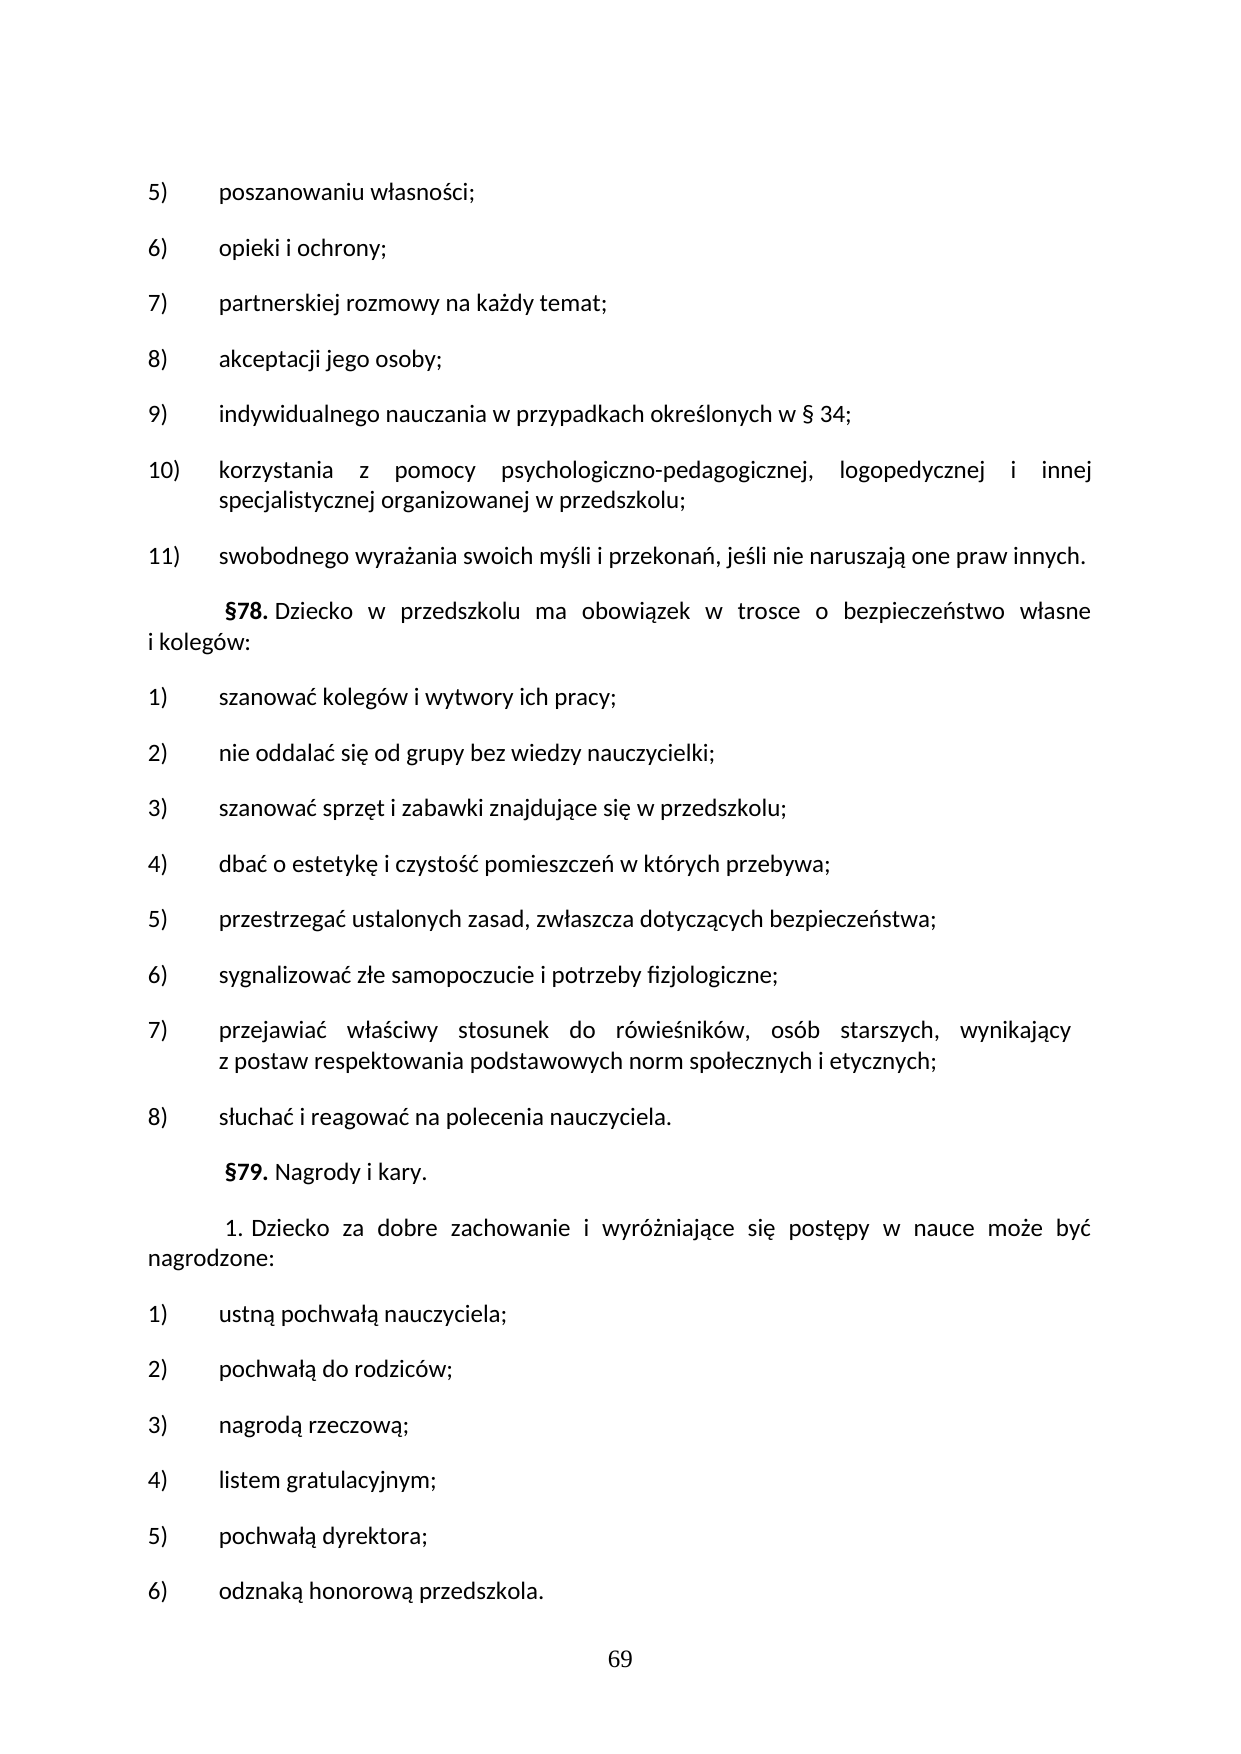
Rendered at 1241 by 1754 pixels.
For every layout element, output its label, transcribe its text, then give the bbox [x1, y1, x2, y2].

list słuchać i reagować na polecenia nauczyciela. [148, 1101, 1093, 1131]
list indywidualnego nauczania w przypadkach określonych w § 34; [148, 398, 1093, 429]
list przestrzegać ustalonych zasad, zwłaszcza dotyczących bezpieczeństwa; [148, 904, 1093, 934]
list poszanowaniu własności; [148, 176, 1093, 207]
list pochwałą dyrektora; [148, 1520, 1093, 1550]
list akceptacji jego osoby; [148, 343, 1093, 373]
list Dziecko za dobre zachowanie i wyróżniające się postępy w nauce może być nagrodzone: [148, 1212, 1093, 1273]
list pochwałą do rodziców; [148, 1353, 1093, 1384]
list listem gratulacyjnym; [148, 1464, 1093, 1495]
list przejawiać właściwy stosunek do rówieśników, osób starszych, wynikający z postaw respektowania podstawowych norm społecznych i etycznych; [148, 1015, 1093, 1076]
list szanować sprzęt i zabawki znajdujące się w przedszkolu; [148, 793, 1093, 823]
list nie oddalać się od grupy bez wiedzy nauczycielki; [148, 737, 1093, 768]
list sygnalizować złe samopoczucie i potrzeby fizjologiczne; [148, 959, 1093, 990]
list korzystania z pomocy psychologiczno-pedagogicznej, logopedycznej i innej specjalistycznej organizowanej w przedszkolu; [148, 454, 1093, 515]
list opieki i ochrony; [148, 232, 1093, 262]
list szanować kolegów i wytwory ich pracy; [148, 682, 1093, 712]
list dbać o estetykę i czystość pomieszczeń w których przebywa; [148, 848, 1093, 879]
list ustną pochwałą nauczyciela; [148, 1298, 1093, 1328]
list swobodnego wyrażania swoich myśli i przekonań, jeśli nie naruszają one praw innych. [148, 540, 1093, 571]
list Nagrody i kary. [148, 1156, 1093, 1187]
list nagrodą rzeczową; [148, 1409, 1093, 1439]
list odznaką honorową przedszkola. [148, 1575, 1093, 1606]
list Dziecko w przedszkolu ma obowiązek w trosce o bezpieczeństwo własne i kolegów: [148, 596, 1093, 657]
list partnerskiej rozmowy na każdy temat; [148, 287, 1093, 318]
